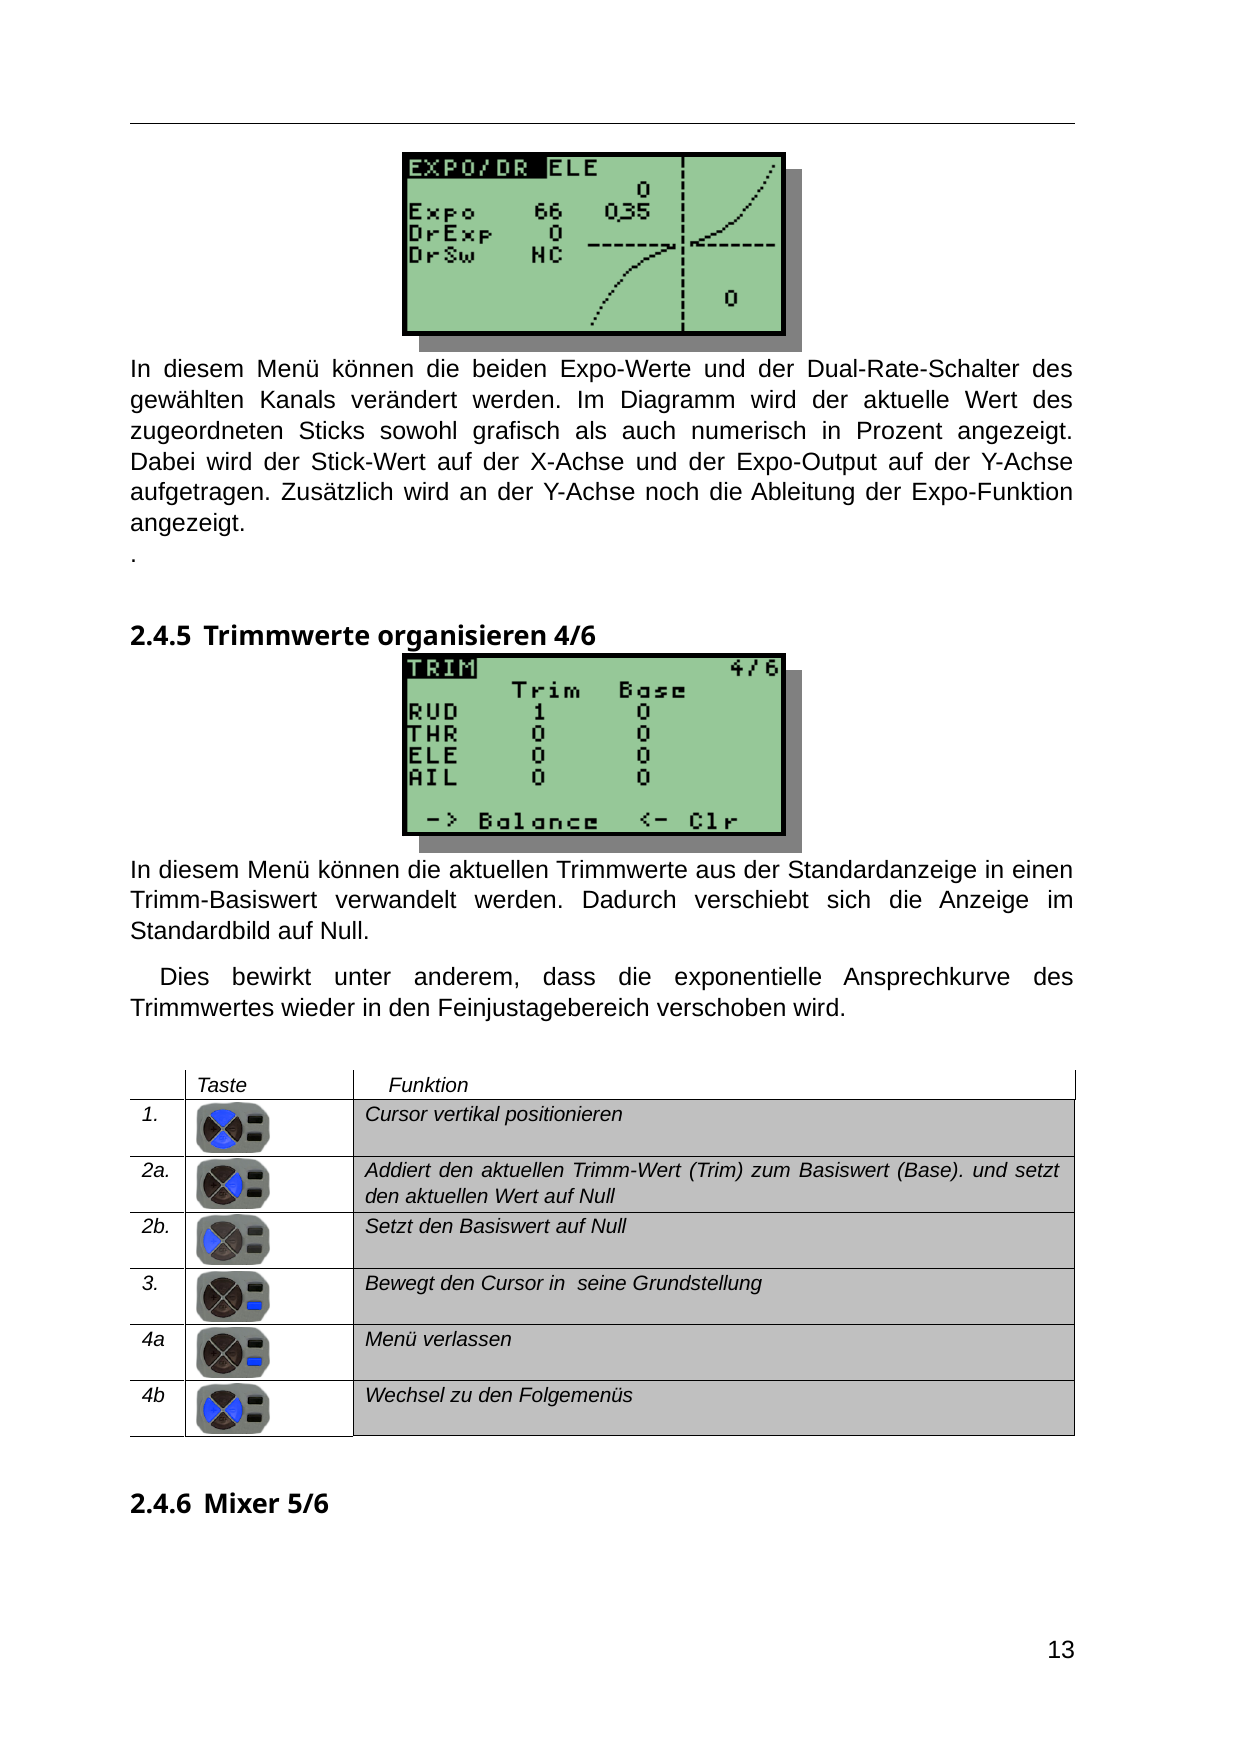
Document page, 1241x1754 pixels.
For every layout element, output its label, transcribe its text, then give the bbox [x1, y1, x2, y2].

text In diesem Menü können die beiden Expo-Werte und der Dual-Rate-Schalter des gewählten Kanals verändert werden. Im Diagramm wird der aktuelle Wert des zugeordneten Sticks sowohl grafisch als auch numerisch in Prozent angezeigt. Dabei wird der Stick-Wert auf der X-Achse und der Expo-Output auf der Y-Achse aufgetragen. Zusätzlich wird an der Y-Achse noch die Ableitung der Expo-Funktion angezeigt. [130, 152, 1075, 537]
table_cell Bewegt den Cursor in seine Grundstellung [354, 1269, 1074, 1324]
table_cell 3. [130, 1269, 184, 1324]
table_cell Setzt den Basiswert auf Null [354, 1213, 1074, 1268]
table_header Funktion [354, 1070, 1075, 1099]
table_cell [186, 1100, 353, 1156]
table_cell 2b. [130, 1213, 184, 1268]
table_cell Menü verlassen [354, 1325, 1074, 1380]
table_cell 2a. [130, 1157, 184, 1212]
table_cell Wechsel zu den Folgemenüs [354, 1381, 1074, 1435]
table_cell [186, 1157, 353, 1212]
table_cell 4b [130, 1381, 184, 1436]
table_cell [186, 1325, 353, 1380]
text In diesem Menü können die aktuellen Trimmwerte aus der Standardanzeige in einen Trimm-Basiswert verwandelt werden. Dadurch verschiebt sich die Anzeige im Standardbild auf Null. [130, 832, 1075, 945]
picture [196, 1158, 271, 1209]
picture [407, 157, 781, 331]
picture [196, 1327, 271, 1378]
table_header Taste [186, 1070, 353, 1099]
picture [407, 658, 781, 832]
table_cell 1. [130, 1100, 184, 1156]
table_cell [186, 1269, 353, 1324]
picture [196, 1102, 271, 1153]
picture [196, 1271, 271, 1322]
text Dies bewirkt unter anderem, dass die exponentielle Ansprechkurve des Trimmwertes wieder in den Feinjustagebereich verschoben wird. [130, 963, 1075, 1022]
table_cell [186, 1381, 353, 1436]
table_cell Addiert den aktuellen Trimm-Wert (Trim) zum Basiswert (Base). und setzt den aktuellen Wert auf Null [354, 1157, 1074, 1212]
table_cell Cursor vertikal positionieren [354, 1100, 1074, 1156]
table_cell 4a [130, 1325, 184, 1380]
subtitle Mixer 5/6 [130, 1485, 1075, 1522]
table_cell [186, 1213, 353, 1268]
subtitle Trimmwerte organisieren 4/6 [130, 616, 1075, 653]
picture [196, 1214, 271, 1265]
table_header [130, 1070, 184, 1099]
text . [130, 539, 1075, 568]
picture [196, 1383, 271, 1434]
